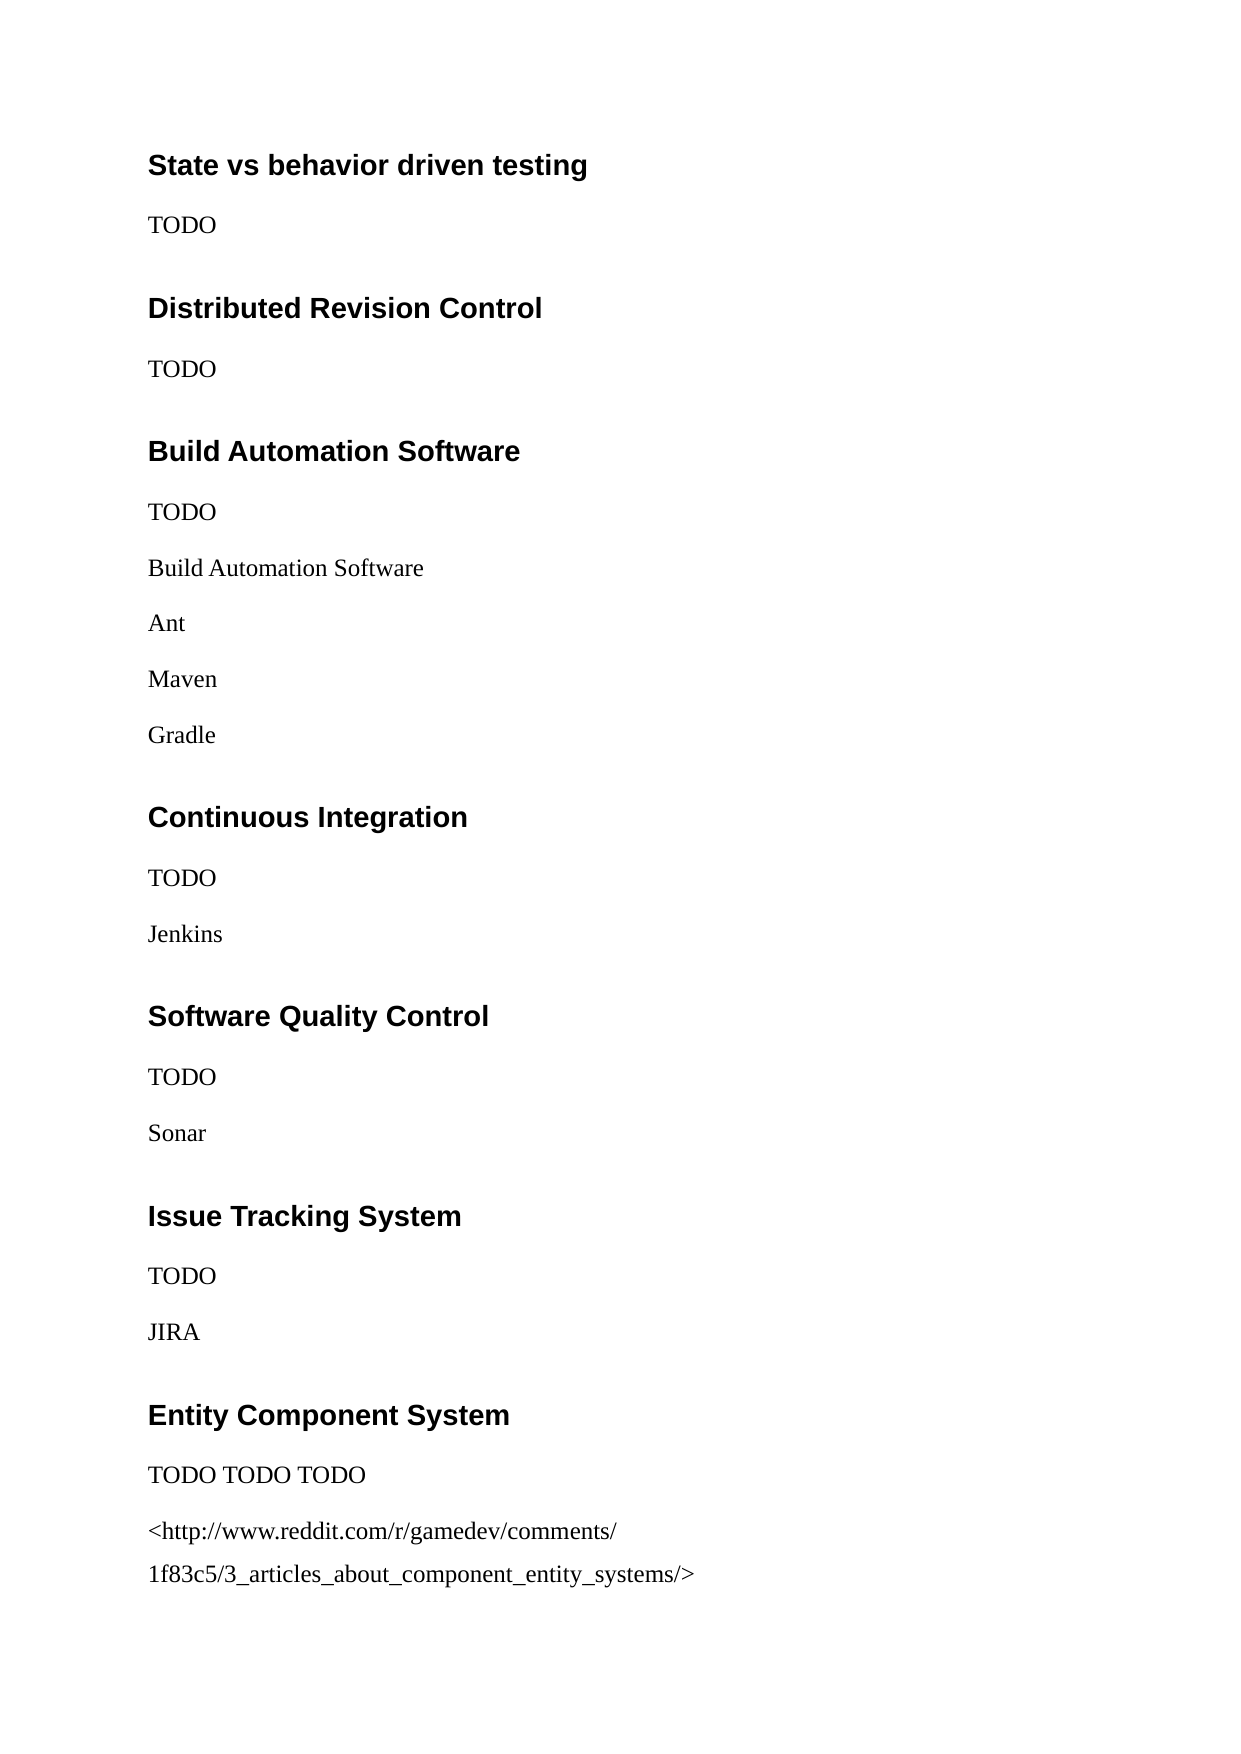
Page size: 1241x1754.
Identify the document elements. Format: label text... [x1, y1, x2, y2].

text Ant [148, 608, 1033, 637]
text TODO [148, 1062, 1033, 1091]
subtitle Entity Component System [148, 1398, 1033, 1431]
text Gradle [148, 720, 1033, 748]
subtitle State vs behavior driven testing [148, 148, 1033, 181]
subtitle Issue Tracking System [148, 1198, 1033, 1232]
subtitle Software Quality Control [148, 999, 1033, 1033]
text TODO [148, 210, 1033, 239]
subtitle Build Automation Software [148, 434, 1033, 468]
text TODO [148, 1261, 1033, 1290]
subtitle Distributed Revision Control [148, 291, 1033, 324]
text Maven [148, 664, 1033, 693]
text TODO TODO TODO [148, 1460, 1033, 1489]
text TODO [148, 497, 1033, 526]
text <http://www.reddit.com/r/gamedev/comments/1f83c5/3_articles_about_component_entity_systems/> [148, 1516, 1033, 1588]
text TODO [148, 354, 1033, 383]
text TODO [148, 863, 1033, 892]
subtitle Continuous Integration [148, 800, 1033, 834]
text Sonar [148, 1118, 1033, 1147]
text JIRA [148, 1317, 1033, 1346]
text Jenkins [148, 919, 1033, 948]
text Build Automation Software [148, 553, 1033, 582]
